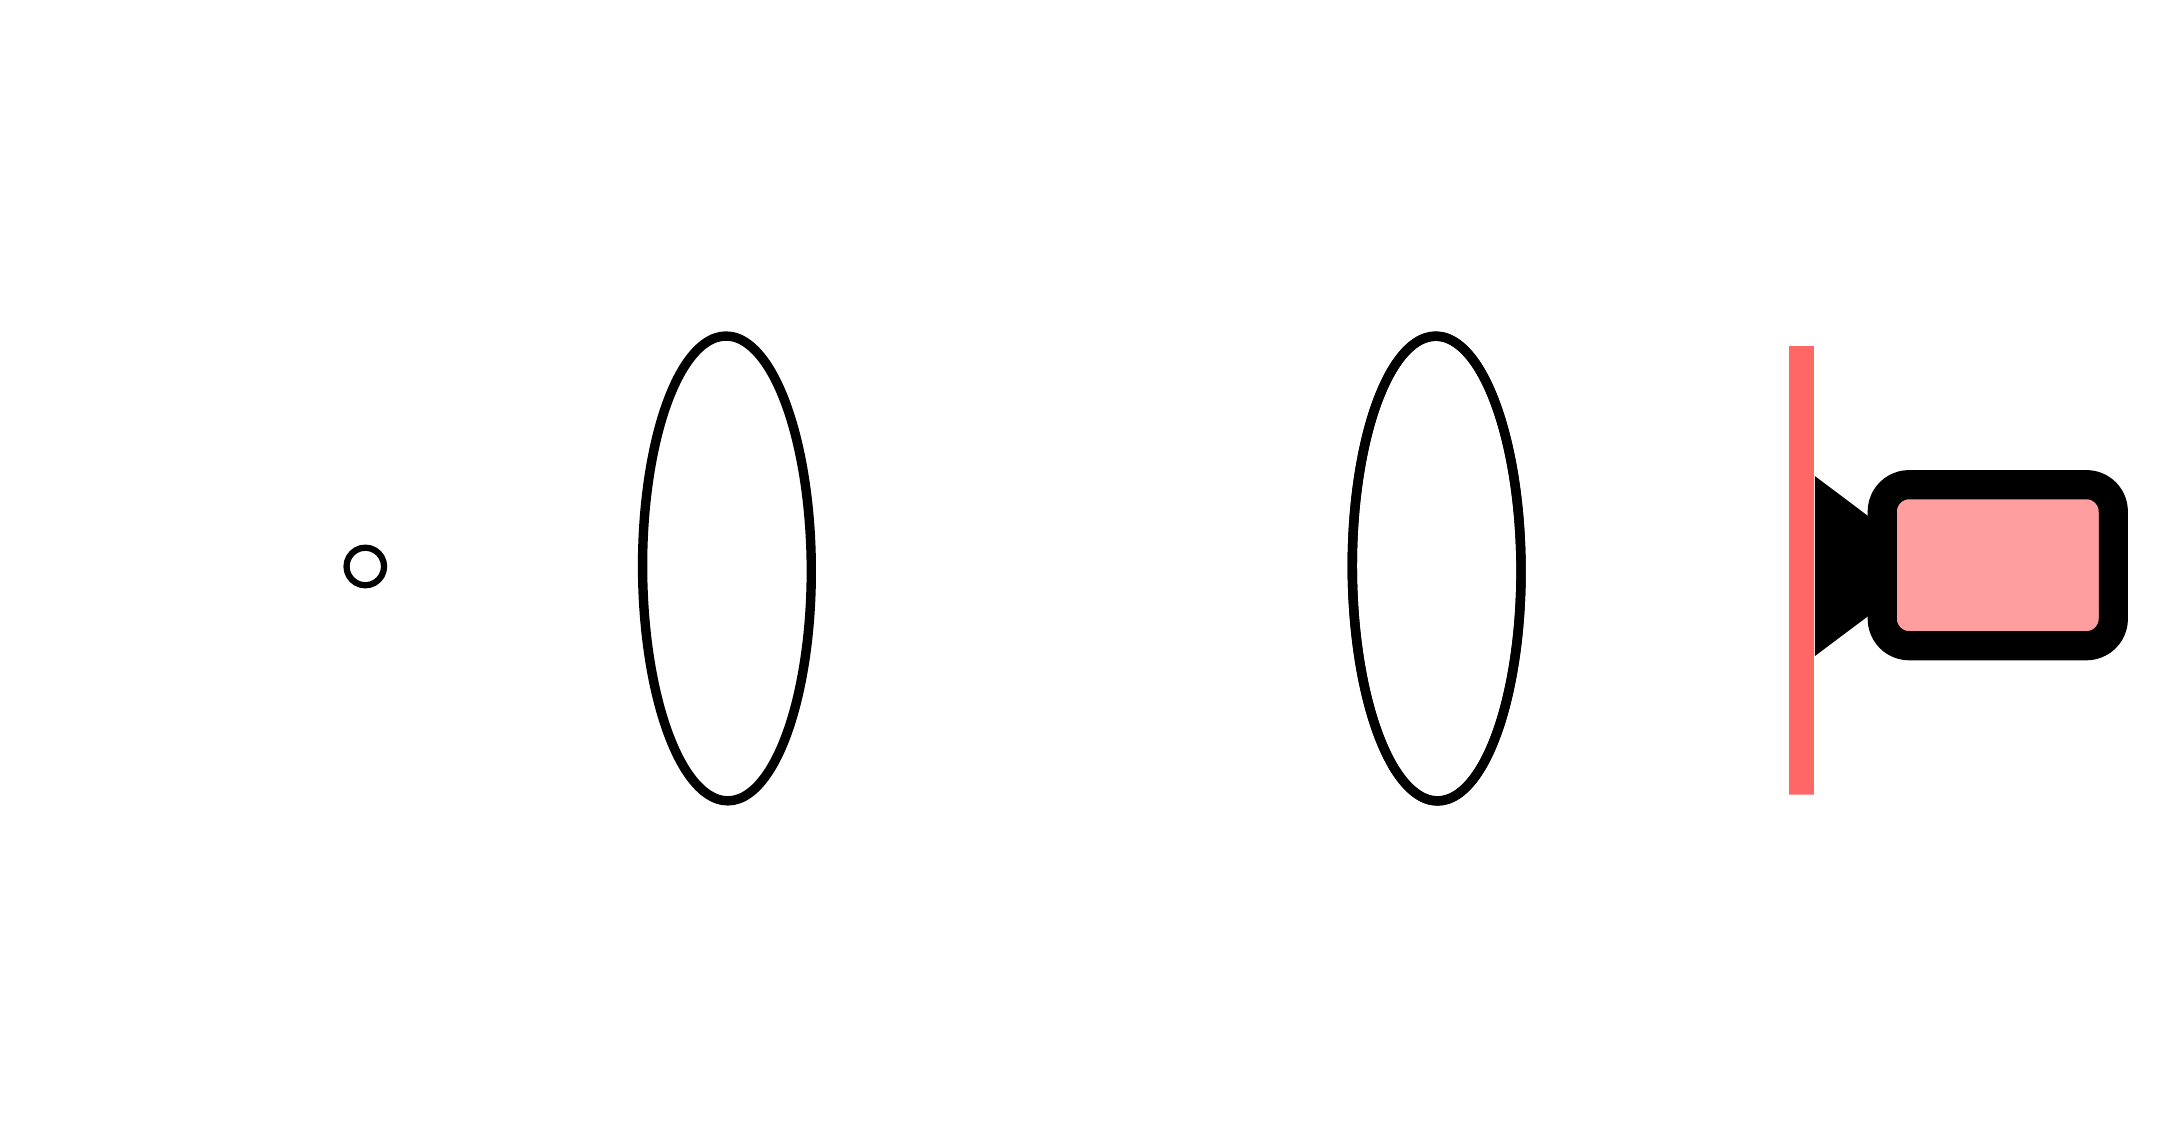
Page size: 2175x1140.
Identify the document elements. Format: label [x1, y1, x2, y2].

text_box [1814, 476, 1875, 657]
text_box [642, 336, 812, 801]
text_box [1357, 341, 1516, 796]
text_box [1882, 484, 2114, 646]
